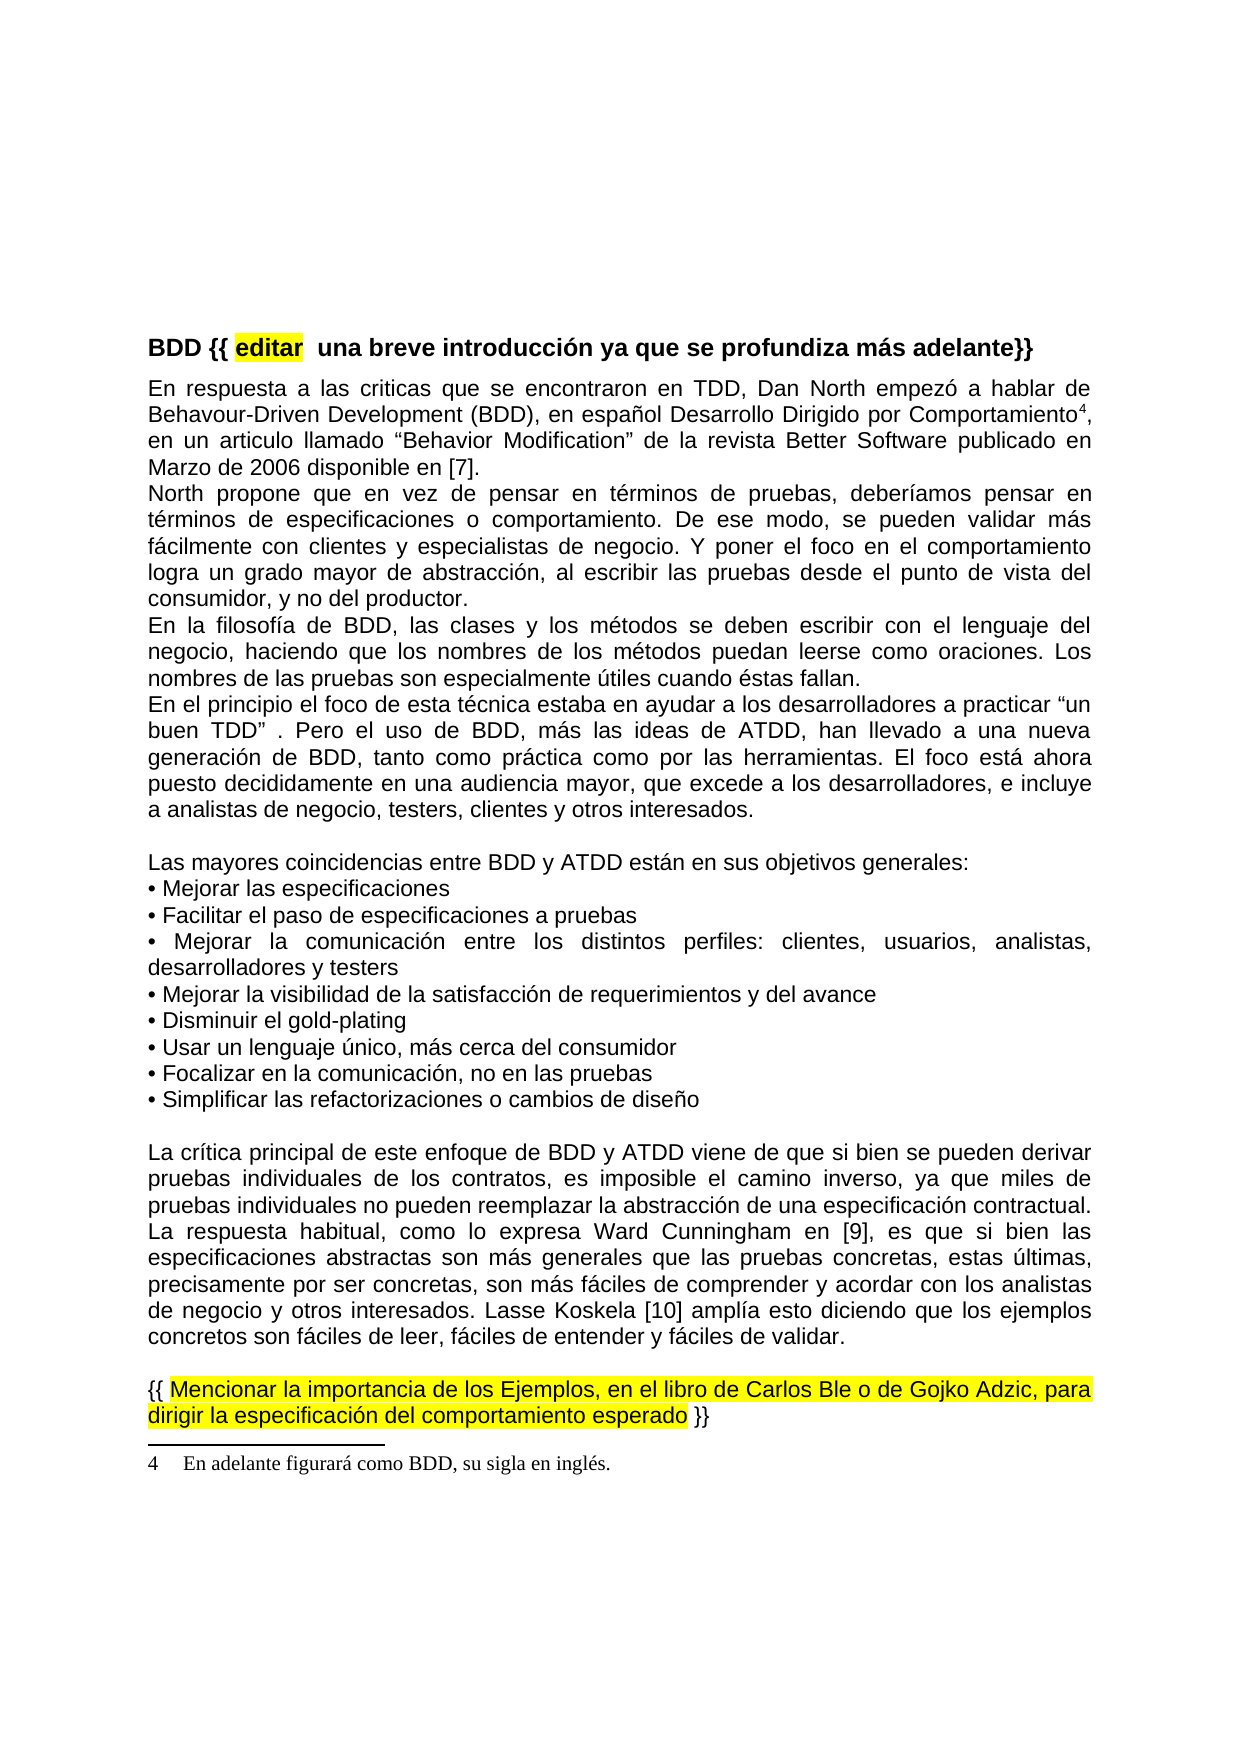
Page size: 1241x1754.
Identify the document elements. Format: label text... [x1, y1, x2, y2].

text En respuesta a las criticas que se encontraron en TDD, Dan North empezó a hablar de Behavour-Driven Development (BDD), en español Desarrollo Dirigido por Comportamiento, en un articulo llamado “Behavior Modification” de la revista Better Software publicado en Marzo de 2006 disponible en [7]. [148, 374, 1093, 480]
text • Mejorar la visibilidad de la satisfacción de requerimientos y del avance [148, 981, 1093, 1007]
text En la filosofía de BDD, las clases y los métodos se deben escribir con el lenguaje del negocio, haciendo que los nombres de los métodos puedan leerse como oraciones. Los nombres de las pruebas son especialmente útiles cuando éstas fallan. [148, 612, 1093, 691]
text {{ Mencionar la importancia de los Ejemplos, en el libro de Carlos Ble o de Gojko Adzic, para dirigir la especificación del comportamiento esperado }} [148, 1376, 1093, 1429]
text • Focalizar en la comunicación, no en las pruebas [148, 1060, 1093, 1086]
text • Disminuir el gold-plating [148, 1007, 1093, 1033]
text En el principio el foco de esta técnica estaba en ayudar a los desarrolladores a practicar “un buen TDD” . Pero el uso de BDD, más las ideas de ATDD, han llevado a una nueva generación de BDD, tanto como práctica como por las herramientas. El foco está ahora puesto decididamente en una audiencia mayor, que excede a los desarrolladores, e incluye a analistas de negocio, testers, clientes y otros interesados. [148, 691, 1093, 823]
text • Simplificar las refactorizaciones o cambios de diseño [148, 1086, 1093, 1112]
text En adelante figurará como BDD, su sigla en inglés. [148, 1451, 1093, 1475]
text • Mejorar las especificaciones [148, 875, 1093, 902]
text La respuesta habitual, como lo expresa Ward Cunningham en [9], es que si bien las especificaciones abstractas son más generales que las pruebas concretas, estas últimas, precisamente por ser concretas, son más fáciles de comprender y acordar con los analistas de negocio y otros interesados. Lasse Koskela [10] amplía esto diciendo que los ejemplos concretos son fáciles de leer, fáciles de entender y fáciles de validar. [148, 1218, 1093, 1350]
subtitle BDD {{ editar una breve introducción ya que se profundiza más adelante}} [148, 333, 1093, 362]
text • Usar un lenguaje único, más cerca del consumidor [148, 1033, 1093, 1060]
text Las mayores coincidencias entre BDD y ATDD están en sus objetivos generales: [148, 849, 1093, 875]
text • Facilitar el paso de especificaciones a pruebas [148, 902, 1093, 928]
text North propone que en vez de pensar en términos de pruebas, deberíamos pensar en términos de especificaciones o comportamiento. De ese modo, se pueden validar más fácilmente con clientes y especialistas de negocio. Y poner el foco en el comportamiento logra un grado mayor de abstracción, al escribir las pruebas desde el punto de vista del consumidor, y no del productor. [148, 480, 1093, 612]
text • Mejorar la comunicación entre los distintos perfiles: clientes, usuarios, analistas, desarrolladores y testers [148, 928, 1093, 981]
text La crítica principal de este enfoque de BDD y ATDD viene de que si bien se pueden derivar pruebas individuales de los contratos, es imposible el camino inverso, ya que miles de pruebas individuales no pueden reemplazar la abstracción de una especificación contractual. [148, 1139, 1093, 1218]
